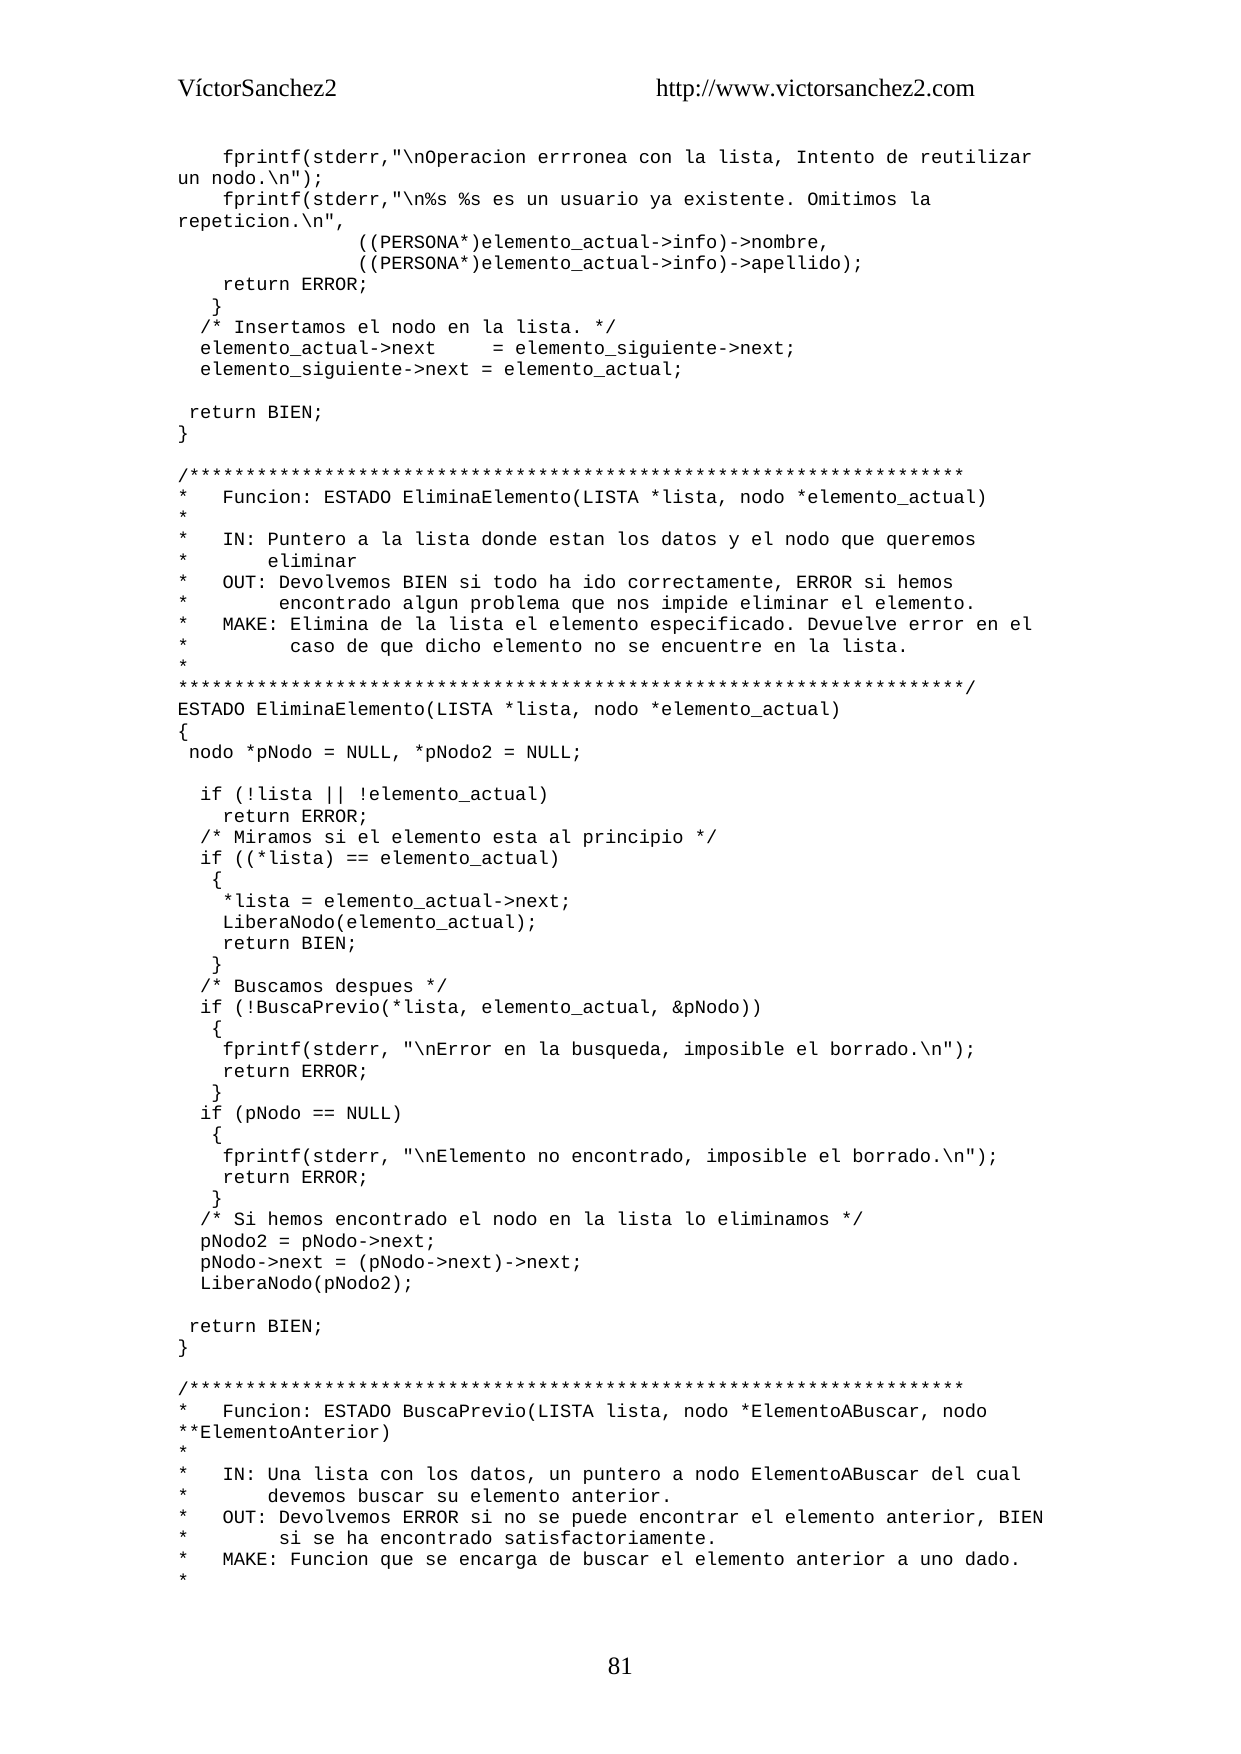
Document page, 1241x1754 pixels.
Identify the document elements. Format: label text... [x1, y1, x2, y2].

text * OUT: Devolvemos ERROR si no se puede encontrar el elemento anterior, BIEN [177, 1508, 1063, 1529]
text /* Si hemos encontrado el nodo en la lista lo eliminamos */ [177, 1210, 1063, 1231]
text nodo *pNodo = NULL, *pNodo2 = NULL; [177, 743, 1063, 764]
text * devemos buscar su elemento anterior. [177, 1486, 1063, 1508]
text } [177, 296, 1063, 318]
text * [177, 658, 1063, 679]
text if (!lista || !elemento_actual) [177, 785, 1063, 806]
text if ((*lista) == elemento_actual) [177, 849, 1063, 870]
text if (pNodo == NULL) [177, 1104, 1063, 1125]
text * MAKE: Funcion que se encarga de buscar el elemento anterior a uno dado. [177, 1550, 1063, 1571]
text * Funcion: ESTADO BuscaPrevio(LISTA lista, nodo *ElementoABuscar, nodo **ElementoAnterior) [177, 1401, 1063, 1444]
text /* Miramos si el elemento esta al principio */ [177, 828, 1063, 849]
text fprintf(stderr,"\n%s %s es un usuario ya existente. Omitimos la repeticion.\n", [177, 190, 1063, 233]
text * MAKE: Elimina de la lista el elemento especificado. Devuelve error en el [177, 615, 1063, 636]
text /* Buscamos despues */ [177, 976, 1063, 998]
text fprintf(stderr, "\nElemento no encontrado, imposible el borrado.\n"); [177, 1146, 1063, 1168]
text } [177, 424, 1063, 445]
text } [177, 955, 1063, 976]
text return ERROR; [177, 806, 1063, 828]
text return BIEN; [177, 403, 1063, 424]
text *lista = elemento_actual->next; [177, 891, 1063, 913]
text ((PERSONA*)elemento_actual->info)->apellido); [177, 254, 1063, 275]
text * IN: Puntero a la lista donde estan los datos y el nodo que queremos [177, 530, 1063, 551]
text return BIEN; [177, 934, 1063, 955]
text * [177, 1444, 1063, 1465]
text { [177, 721, 1063, 743]
text pNodo2 = pNodo->next; [177, 1231, 1063, 1253]
text /********************************************************************* [177, 466, 1063, 488]
text **********************************************************************/ [177, 679, 1063, 700]
text ((PERSONA*)elemento_actual->info)->nombre, [177, 233, 1063, 254]
text * [177, 509, 1063, 530]
text fprintf(stderr,"\nOperacion errronea con la lista, Intento de reutilizar un nodo.\n"); [177, 148, 1063, 190]
text * encontrado algun problema que nos impide eliminar el elemento. [177, 594, 1063, 615]
text if (!BuscaPrevio(*lista, elemento_actual, &pNodo)) [177, 998, 1063, 1019]
text * eliminar [177, 551, 1063, 573]
text elemento_actual->next = elemento_siguiente->next; [177, 339, 1063, 360]
text LiberaNodo(pNodo2); [177, 1274, 1063, 1295]
text return ERROR; [177, 275, 1063, 296]
text { [177, 1125, 1063, 1146]
text { [177, 870, 1063, 891]
text return ERROR; [177, 1061, 1063, 1083]
text elemento_siguiente->next = elemento_actual; [177, 360, 1063, 381]
text LiberaNodo(elemento_actual); [177, 913, 1063, 934]
text } [177, 1338, 1063, 1359]
text * IN: Una lista con los datos, un puntero a nodo ElementoABuscar del cual [177, 1465, 1063, 1486]
text return ERROR; [177, 1168, 1063, 1189]
text * si se ha encontrado satisfactoriamente. [177, 1529, 1063, 1550]
text return BIEN; [177, 1316, 1063, 1338]
text /* Insertamos el nodo en la lista. */ [177, 318, 1063, 339]
text * Funcion: ESTADO EliminaElemento(LISTA *lista, nodo *elemento_actual) [177, 488, 1063, 509]
text } [177, 1083, 1063, 1104]
text * caso de que dicho elemento no se encuentre en la lista. [177, 636, 1063, 658]
text pNodo->next = (pNodo->next)->next; [177, 1253, 1063, 1274]
text { [177, 1019, 1063, 1040]
text fprintf(stderr, "\nError en la busqueda, imposible el borrado.\n"); [177, 1040, 1063, 1061]
text } [177, 1189, 1063, 1210]
text * [177, 1571, 1063, 1593]
text ESTADO EliminaElemento(LISTA *lista, nodo *elemento_actual) [177, 700, 1063, 721]
text * OUT: Devolvemos BIEN si todo ha ido correctamente, ERROR si hemos [177, 573, 1063, 594]
text /********************************************************************* [177, 1380, 1063, 1401]
